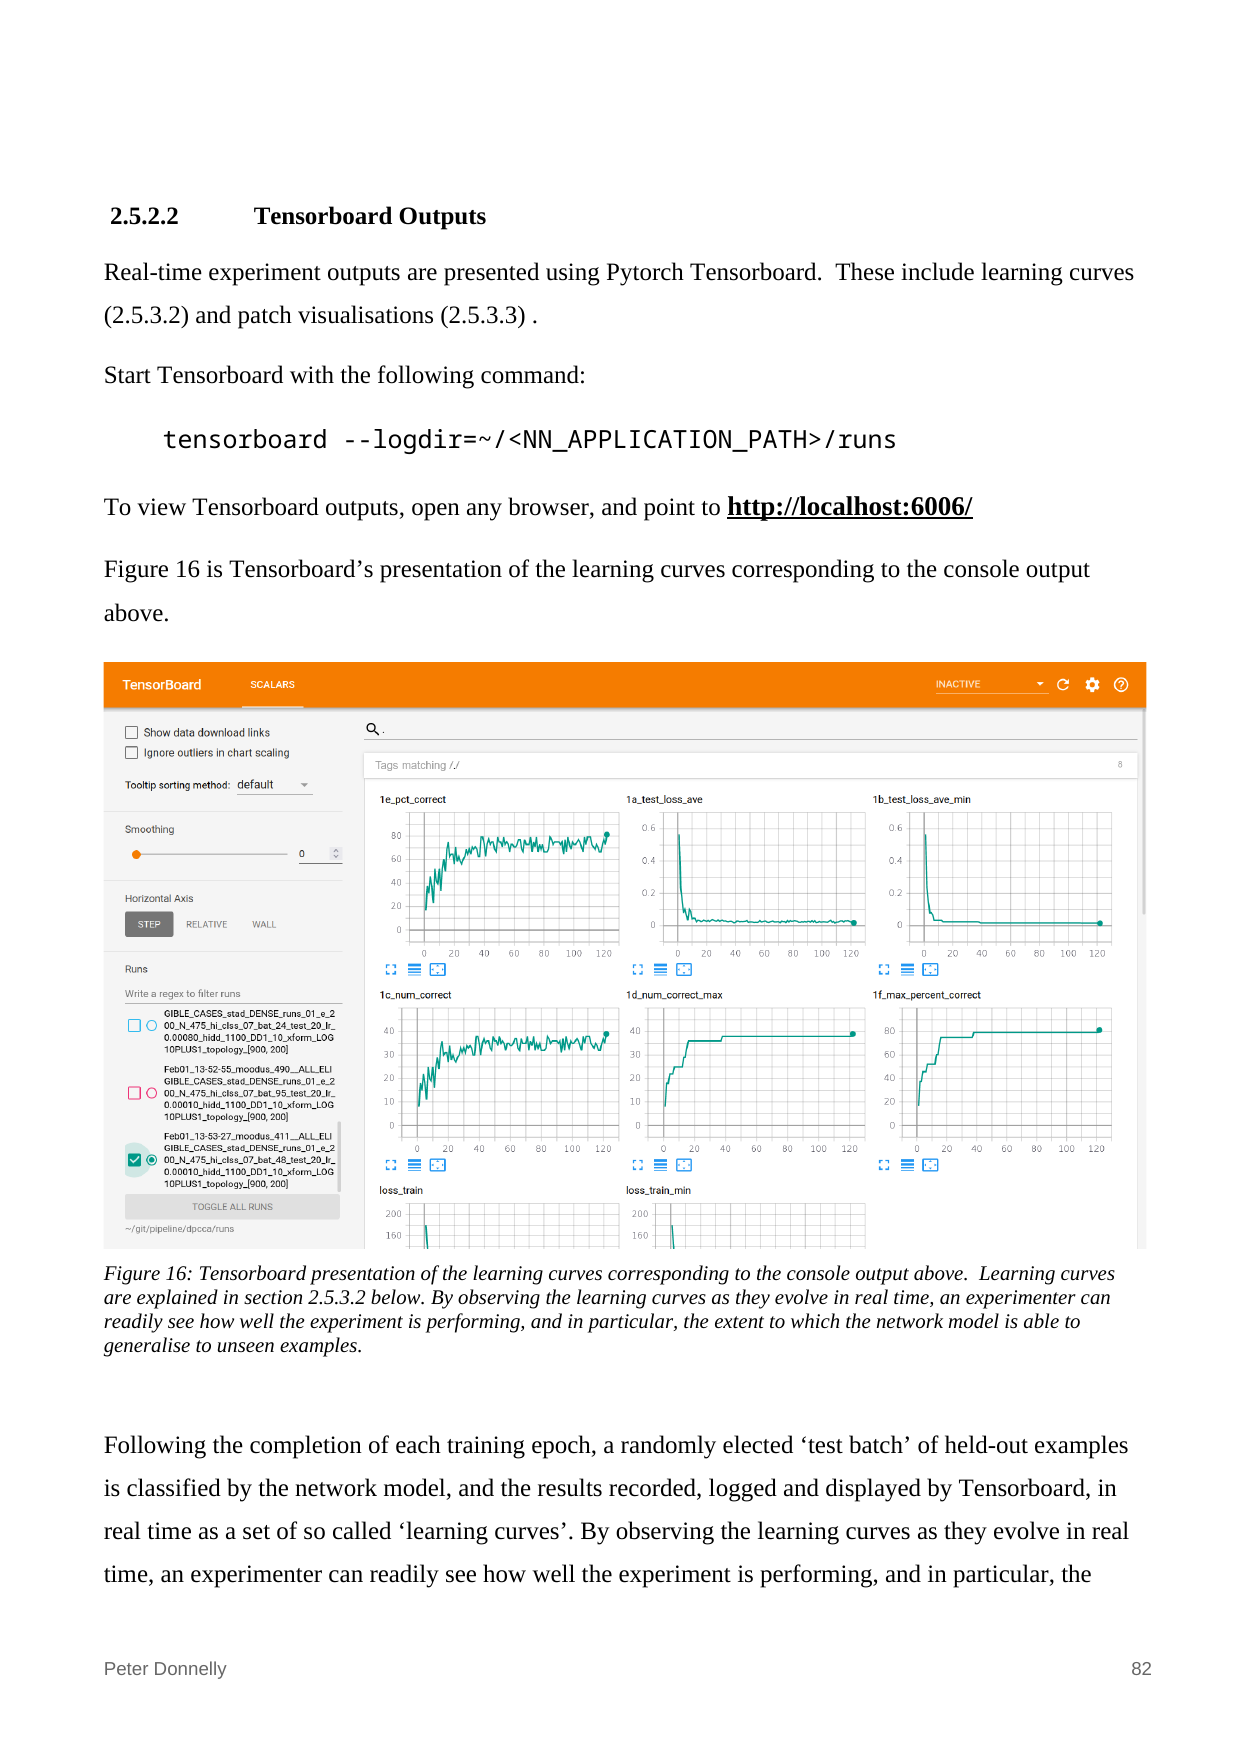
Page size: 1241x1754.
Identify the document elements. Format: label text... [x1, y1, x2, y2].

list Real-time experiment outputs are presented using Pytorch Tensorboard. These include learning curves (2.5.3.2) and patch visualisations (2.5.3.3) . [103, 257, 1146, 328]
text [103, 649, 1146, 662]
text To view Tensorboard outputs, open any browser, and point to http://localhost:6006/ [103, 490, 1146, 521]
text Following the completion of each training epoch, a randomly elected ‘test batch’ of held-out examples is classified by the network model, and the results recorded, logged and displayed by Tensorboard, in real time as a set of so called ‘learning curves’. By observing the learning curves as they evolve in real time, an experimenter can readily see how well the experiment is performing, and in particular, the [103, 1357, 1146, 1588]
subtitle Tensorboard Outputs [103, 201, 1146, 230]
list Start Tensorboard with the following command: [103, 361, 1146, 389]
text tensorboard --logdir=~/<NN_APPLICATION_PATH>/runs [162, 421, 1146, 455]
text Figure 16: Tensorboard presentation of the learning curves corresponding to the console output above. Learning curves are explained in section 2.5.3.2 below. By observing the learning curves as they evolve in real time, an experimenter can readily see how well the experiment is performing, and in particular, the extent to which the network model is able to generalise to unseen examples. [103, 1249, 1146, 1357]
text Figure 16 is Tensorboard’s presentation of the learning curves corresponding to the console output above. [103, 554, 1146, 626]
picture [103, 662, 1147, 1249]
